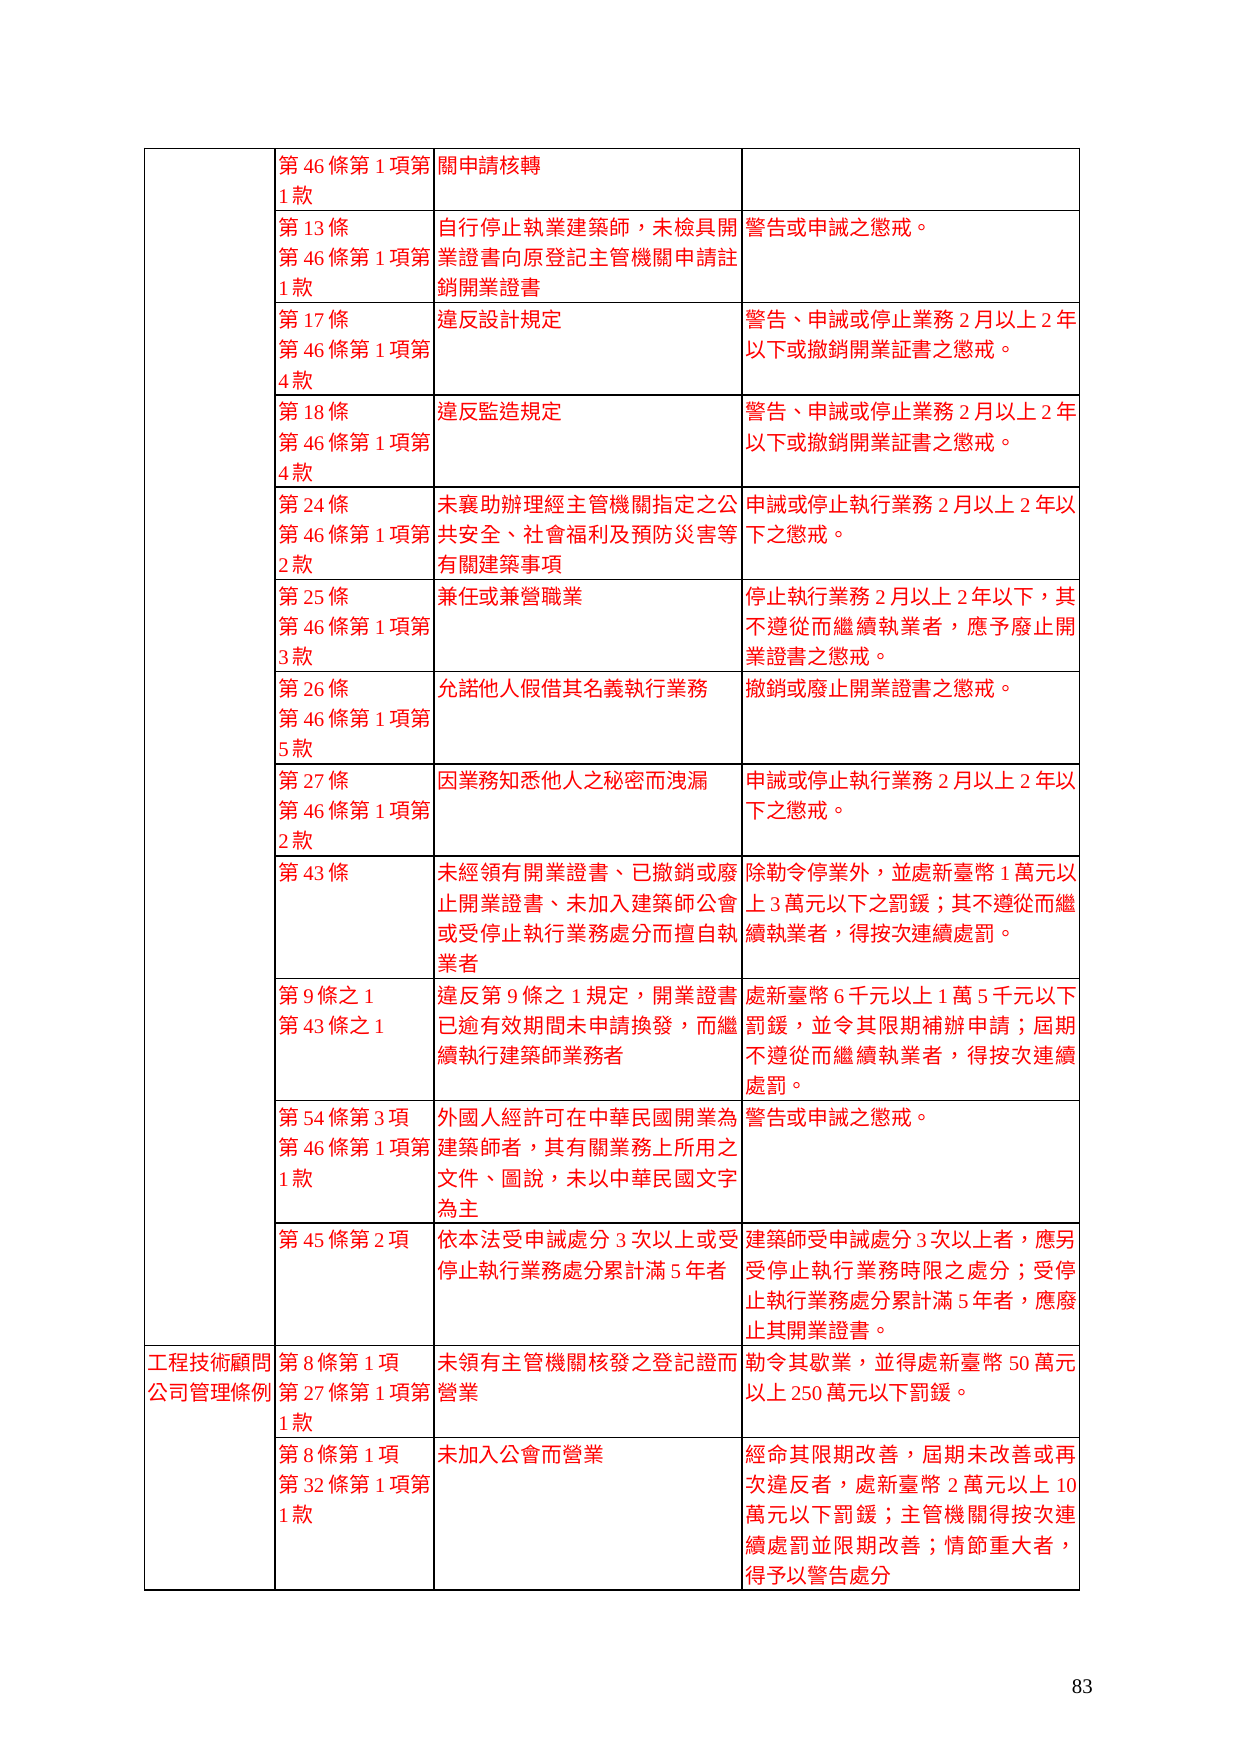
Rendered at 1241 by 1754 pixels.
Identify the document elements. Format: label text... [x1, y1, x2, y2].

table_cell 第26條 第46條第1項第5款 [276, 672, 433, 763]
table_cell 第17條 第46條第1項第4款 [276, 303, 433, 394]
table_cell 第45條第2項 [276, 1224, 433, 1344]
table_cell 停止執行業務2月以上2年以下，其不遵從而繼續執業者，應予廢止開業證書之懲戒。 [743, 580, 1079, 671]
table_cell 警告、申誡或停止業務2月以上2年以下或撤銷開業証書之懲戒。 [743, 303, 1079, 394]
table_cell 允諾他人假借其名義執行業務 [435, 672, 741, 763]
table_cell 第54條第3項 第46條第1項第1款 [276, 1101, 433, 1222]
table_cell 自行停止執業建築師，未檢具開業證書向原登記主管機關申請註銷開業證書 [435, 211, 741, 302]
table_cell 警告或申誡之懲戒。 [743, 1101, 1079, 1222]
table_cell 撤銷或廢止開業證書之懲戒。 [743, 672, 1079, 763]
table_cell 兼任或兼營職業 [435, 580, 741, 671]
table_cell 第9條之1 第43條之1 [276, 979, 433, 1100]
table_cell 未領有主管機關核發之登記證而營業 [435, 1346, 741, 1437]
table_cell 第24條 第46條第1項第2款 [276, 488, 433, 578]
table_cell 未襄助辦理經主管機關指定之公共安全、社會福利及預防災害等有關建築事項 [435, 488, 741, 578]
table_cell 經命其限期改善，屆期未改善或再次違反者，處新臺幣2萬元以上10萬元以下罰鍰；主管機關得按次連續處罰並限期改善；情節重大者，得予以警告處分 [743, 1438, 1079, 1589]
table_cell 建築師受申誡處分3次以上者，應另受停止執行業務時限之處分；受停止執行業務處分累計滿5年者，應廢止其開業證書。 [743, 1224, 1079, 1344]
table_cell 第43條 [276, 857, 433, 977]
table_cell 外國人經許可在中華民國開業為建築師者，其有關業務上所用之文件、圖說，未以中華民國文字為主 [435, 1101, 741, 1222]
table_cell 工程技術顧問公司管理條例 [145, 1346, 274, 1589]
table_cell 第27條 第46條第1項第2款 [276, 765, 433, 855]
table_cell 警告、申誡或停止業務2月以上2年以下或撤銷開業証書之懲戒。 [743, 396, 1079, 486]
table_cell 未經領有開業證書、已撤銷或廢止開業證書、未加入建築師公會或受停止執行業務處分而擅自執業者 [435, 857, 741, 977]
table_cell 申誡或停止執行業務2月以上2年以下之懲戒。 [743, 488, 1079, 578]
table_cell 未加入公會而營業 [435, 1438, 741, 1589]
table_cell 第8條第1項 第27條第1項第1款 [276, 1346, 433, 1437]
table_cell 第8條第1項 第32條第1項第1款 [276, 1438, 433, 1589]
table_cell [743, 149, 1079, 210]
table_cell 依本法受申誡處分3次以上或受停止執行業務處分累計滿5年者 [435, 1224, 741, 1344]
table_cell 處新臺幣6千元以上1萬5千元以下罰鍰，並令其限期補辦申請；屆期不遵從而繼續執業者，得按次連續處罰。 [743, 979, 1079, 1100]
table_cell [145, 149, 274, 1344]
table_cell 違反監造規定 [435, 396, 741, 486]
table_cell 勒令其歇業，並得處新臺幣50萬元以上250萬元以下罰鍰。 [743, 1346, 1079, 1437]
table_cell 第46條第1項第1款 [276, 149, 433, 210]
table_cell 申誡或停止執行業務2月以上2年以下之懲戒。 [743, 765, 1079, 855]
table_cell 第25條 第46條第1項第3款 [276, 580, 433, 671]
table_cell 關申請核轉 [435, 149, 741, 210]
table_cell 警告或申誡之懲戒。 [743, 211, 1079, 302]
table_cell 第13條 第46條第1項第1款 [276, 211, 433, 302]
table_cell 第18條 第46條第1項第4款 [276, 396, 433, 486]
table_cell 除勒令停業外，並處新臺幣1萬元以上3萬元以下之罰鍰；其不遵從而繼續執業者，得按次連續處罰。 [743, 857, 1079, 977]
table_cell 違反設計規定 [435, 303, 741, 394]
table_cell 違反第9條之1規定，開業證書已逾有效期間未申請換發，而繼續執行建築師業務者 [435, 979, 741, 1100]
table_cell 因業務知悉他人之秘密而洩漏 [435, 765, 741, 855]
